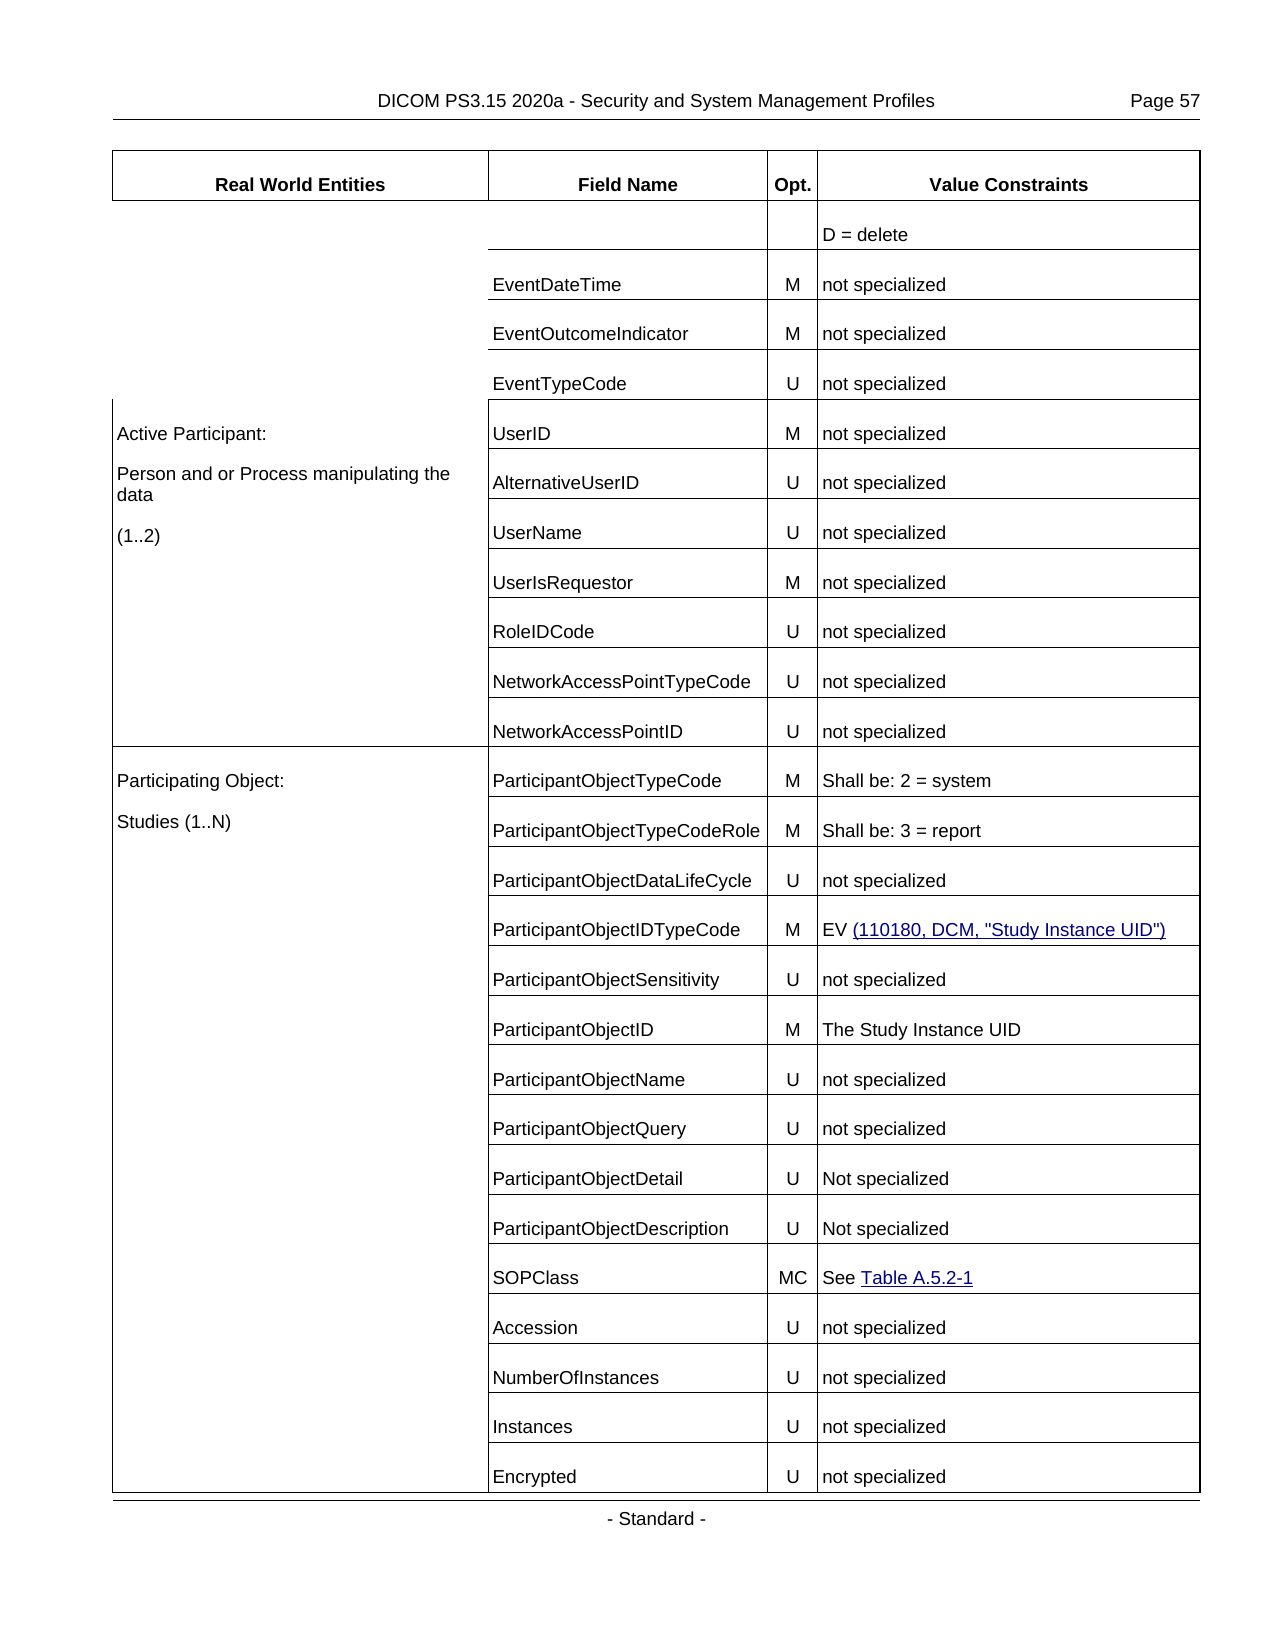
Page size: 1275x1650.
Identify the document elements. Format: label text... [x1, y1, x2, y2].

table_cell ParticipantObjectQuery [489, 1095, 767, 1144]
table_cell UserIsRequestor [489, 549, 767, 597]
table_cell Shall be: 3 = report [818, 797, 1199, 846]
table_header Value Constraints [818, 151, 1199, 200]
table_cell U [768, 1195, 817, 1243]
table_cell U [768, 499, 817, 547]
table_cell EventDateTime [488, 250, 767, 299]
table_cell Encrypted [489, 1443, 767, 1492]
table_cell [768, 201, 817, 249]
table_cell M [768, 996, 817, 1044]
table_cell not specialized [818, 449, 1199, 498]
table_cell Not specialized [818, 1145, 1199, 1193]
table_cell AlternativeUserID [489, 449, 767, 498]
table_cell U [768, 698, 817, 746]
table_cell ParticipantObjectTypeCodeRole [489, 797, 767, 846]
table_cell M [768, 250, 817, 299]
table_cell SOPClass [489, 1244, 767, 1293]
table_cell M [768, 400, 817, 448]
table_cell U [768, 1145, 817, 1193]
table_cell UserName [489, 499, 767, 547]
table_header Real World Entities [113, 151, 488, 200]
table_cell Accession [489, 1294, 767, 1342]
table_cell ParticipantObjectDataLifeCycle [489, 847, 767, 895]
table_cell NetworkAccessPointID [489, 698, 767, 746]
table_cell not specialized [818, 1393, 1199, 1442]
table_cell U [768, 1443, 817, 1492]
table_cell not specialized [818, 1344, 1199, 1392]
table_cell Instances [489, 1393, 767, 1442]
table_cell EV (110180, DCM, "Study Instance UID") [818, 896, 1199, 945]
table_cell M [768, 896, 817, 945]
table_cell RoleIDCode [489, 598, 767, 647]
table_cell M [768, 300, 817, 349]
table_cell EventOutcomeIndicator [488, 300, 767, 349]
table_cell ParticipantObjectIDTypeCode [489, 896, 767, 945]
table_cell The Study Instance UID [818, 996, 1199, 1044]
table_cell ParticipantObjectID [489, 996, 767, 1044]
table_cell not specialized [818, 847, 1199, 895]
table_cell U [768, 1045, 817, 1094]
table_cell Participating Object: Studies (1..N) [113, 747, 488, 1492]
table_cell U [768, 350, 817, 398]
table_cell U [768, 1393, 817, 1442]
table_cell Active Participant: Person and or Process manipulating the data (1..2) [113, 399, 488, 746]
table_cell U [768, 449, 817, 498]
table_cell ParticipantObjectName [489, 1045, 767, 1094]
table_cell not specialized [818, 300, 1199, 349]
table_cell M [768, 747, 817, 796]
table_cell Not specialized [818, 1195, 1199, 1243]
table_cell not specialized [818, 598, 1199, 647]
table_cell U [768, 1095, 817, 1144]
table_header Field Name [489, 151, 767, 200]
table_cell ParticipantObjectDetail [489, 1145, 767, 1193]
table_cell M [768, 797, 817, 846]
table_cell not specialized [818, 1045, 1199, 1094]
table_cell not specialized [818, 1443, 1199, 1492]
table_cell not specialized [818, 350, 1199, 398]
table_cell U [768, 946, 817, 995]
table_cell NumberOfInstances [489, 1344, 767, 1392]
table_cell not specialized [818, 698, 1199, 746]
table_cell not specialized [818, 1294, 1199, 1342]
table_cell [488, 201, 767, 249]
table_cell Shall be: 2 = system [818, 747, 1199, 796]
table_cell not specialized [818, 648, 1199, 697]
table_cell not specialized [818, 1095, 1199, 1144]
table_cell U [768, 1294, 817, 1342]
table_cell UserID [489, 400, 767, 448]
table_cell NetworkAccessPointTypeCode [489, 648, 767, 697]
table_cell U [768, 847, 817, 895]
table_cell M [768, 549, 817, 597]
table_cell D = delete [818, 201, 1199, 249]
table_cell not specialized [818, 499, 1199, 547]
table_cell U [768, 648, 817, 697]
table_cell U [768, 598, 817, 647]
table_cell ParticipantObjectDescription [489, 1195, 767, 1243]
table_cell not specialized [818, 400, 1199, 448]
table_cell not specialized [818, 250, 1199, 299]
table_cell U [768, 1344, 817, 1392]
table_header Opt. [768, 151, 817, 200]
table_cell See Table A.5.2-1 [818, 1244, 1199, 1293]
table_cell not specialized [818, 549, 1199, 597]
table_cell ParticipantObjectTypeCode [489, 747, 767, 796]
table_cell EventTypeCode [488, 350, 767, 398]
table_cell not specialized [818, 946, 1199, 995]
table_cell ParticipantObjectSensitivity [489, 946, 767, 995]
table_cell MC [768, 1244, 817, 1293]
